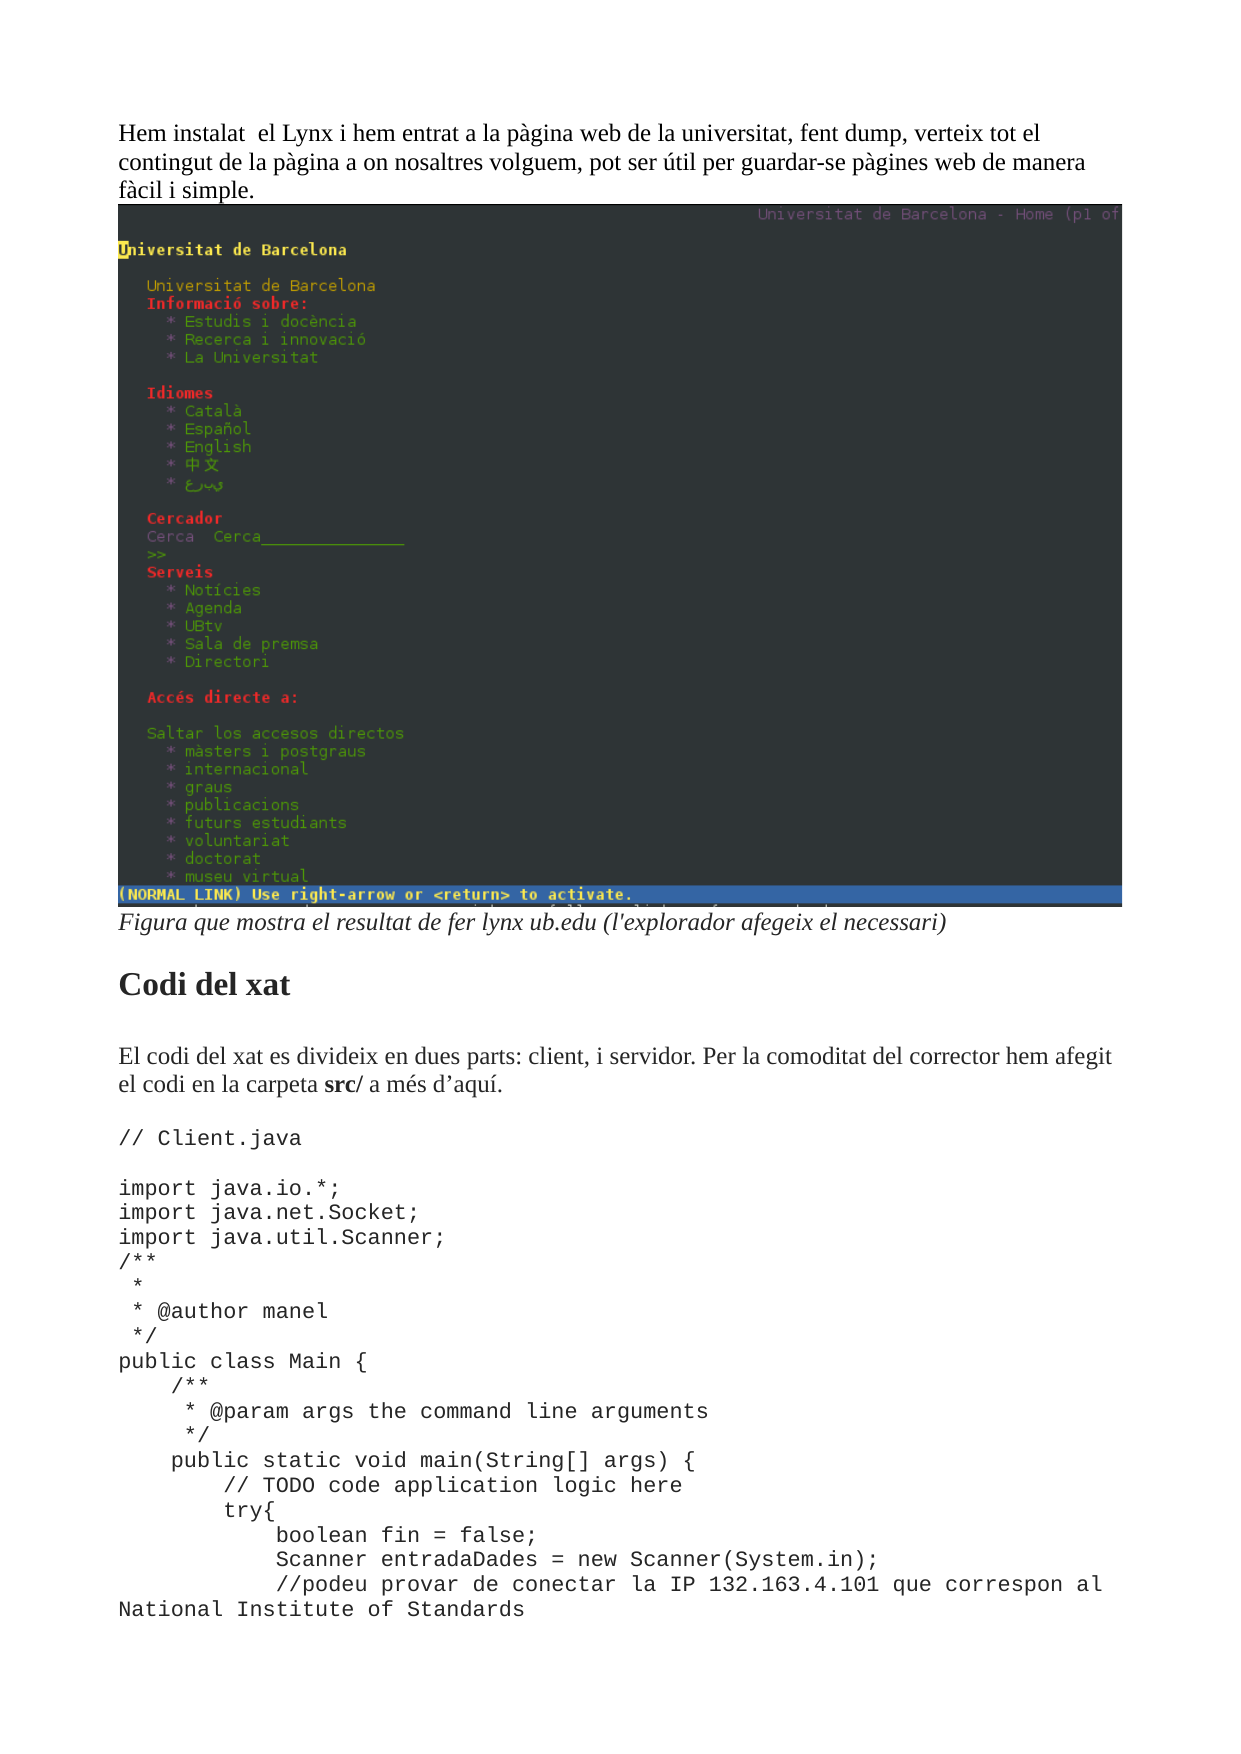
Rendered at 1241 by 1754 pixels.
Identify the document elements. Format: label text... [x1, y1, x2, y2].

text Hem instalat el Lynx i hem entrat a la pàgina web de la universitat, fent dump, verteix tot el contingut de la pàgina a on nosaltres volguem, pot ser útil per guardar-se pàgines web de manera fàcil i simple. [118, 118, 1122, 204]
text /** [118, 1375, 1122, 1400]
text * [118, 1276, 1122, 1301]
text Scanner entradaDades = new Scanner(System.in); [118, 1548, 1122, 1573]
text Codi del xat [118, 964, 1122, 1002]
text // TODO code application logic here [118, 1474, 1122, 1499]
text El codi del xat es divideix en dues parts: client, i servidor. Per la comoditat del corrector hem afegit el codi en la carpeta src/ a més d’aquí. [118, 1041, 1122, 1098]
text /** [118, 1251, 1122, 1276]
text import java.util.Scanner; [118, 1226, 1122, 1251]
picture [118, 204, 1123, 907]
text //podeu provar de conectar la IP 132.163.4.101 que correspon al National Institute of Standards [118, 1573, 1122, 1623]
text try{ [118, 1499, 1122, 1524]
text public static void main(String[] args) { [118, 1449, 1122, 1474]
text * @param args the command line arguments [118, 1400, 1122, 1424]
text public class Main { [118, 1350, 1122, 1375]
text */ [118, 1325, 1122, 1350]
text * @author manel [118, 1301, 1122, 1325]
text import java.io.*; [118, 1177, 1122, 1201]
text boolean fin = false; [118, 1524, 1122, 1548]
text */ [118, 1424, 1122, 1449]
text Figura que mostra el resultat de fer lynx ub.edu (l'explorador afegeix el necessari) [118, 907, 1122, 935]
text // Client.java [118, 1127, 1122, 1152]
text import java.net.Socket; [118, 1201, 1122, 1226]
